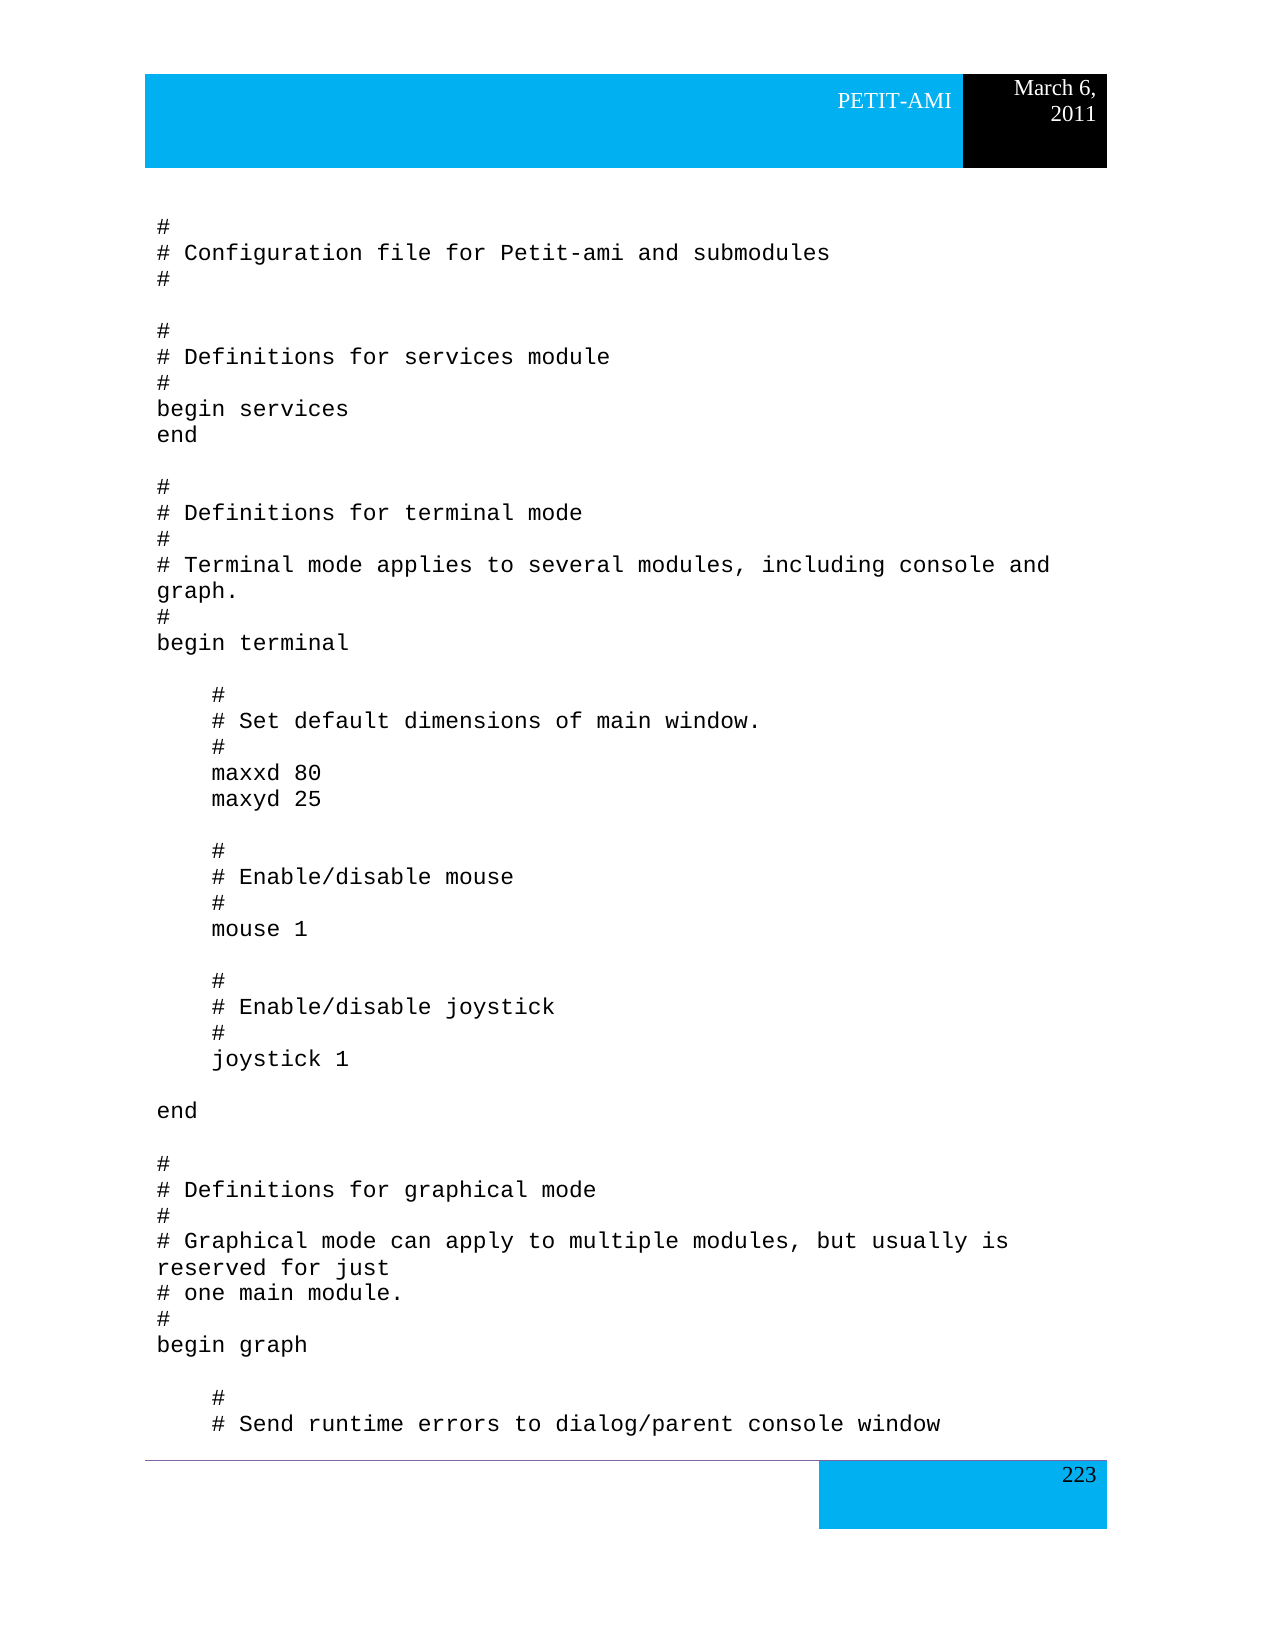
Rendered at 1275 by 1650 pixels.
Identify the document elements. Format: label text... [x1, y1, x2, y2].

text mouse 1 [156, 917, 1118, 943]
text # [156, 839, 1118, 866]
text begin graph [156, 1334, 1118, 1359]
text # [156, 1204, 1118, 1230]
text begin services [156, 397, 1118, 423]
text # Enable/disable joystick [156, 996, 1118, 1022]
text # [156, 683, 1118, 709]
text # [156, 215, 1118, 241]
text # Terminal mode applies to several modules, including console and graph. [156, 553, 1118, 605]
text # [156, 371, 1118, 397]
text # [156, 891, 1118, 917]
text # one main module. [156, 1282, 1118, 1308]
text # [156, 527, 1118, 553]
text # [156, 1022, 1118, 1047]
text # [156, 476, 1118, 502]
text maxxd 80 [156, 761, 1118, 787]
text # [156, 970, 1118, 996]
text # [156, 735, 1118, 761]
text # [156, 605, 1118, 631]
text # Definitions for terminal mode [156, 502, 1118, 527]
text # Configuration file for Petit-ami and submodules [156, 241, 1118, 267]
text # Graphical mode can apply to multiple modules, but usually is reserved for just [156, 1230, 1118, 1282]
text # Definitions for services module [156, 346, 1118, 371]
text # Enable/disable mouse [156, 866, 1118, 891]
text # [156, 1152, 1118, 1178]
text # Definitions for graphical mode [156, 1178, 1118, 1204]
text end [156, 1100, 1118, 1126]
text # [156, 267, 1118, 293]
text joystick 1 [156, 1047, 1118, 1073]
text # Send runtime errors to dialog/parent console window [156, 1412, 1118, 1438]
text begin terminal [156, 631, 1118, 657]
text end [156, 423, 1118, 449]
text # [156, 319, 1118, 346]
text # [156, 1386, 1118, 1412]
text # [156, 1308, 1118, 1334]
text maxyd 25 [156, 787, 1118, 813]
text # Set default dimensions of main window. [156, 709, 1118, 735]
